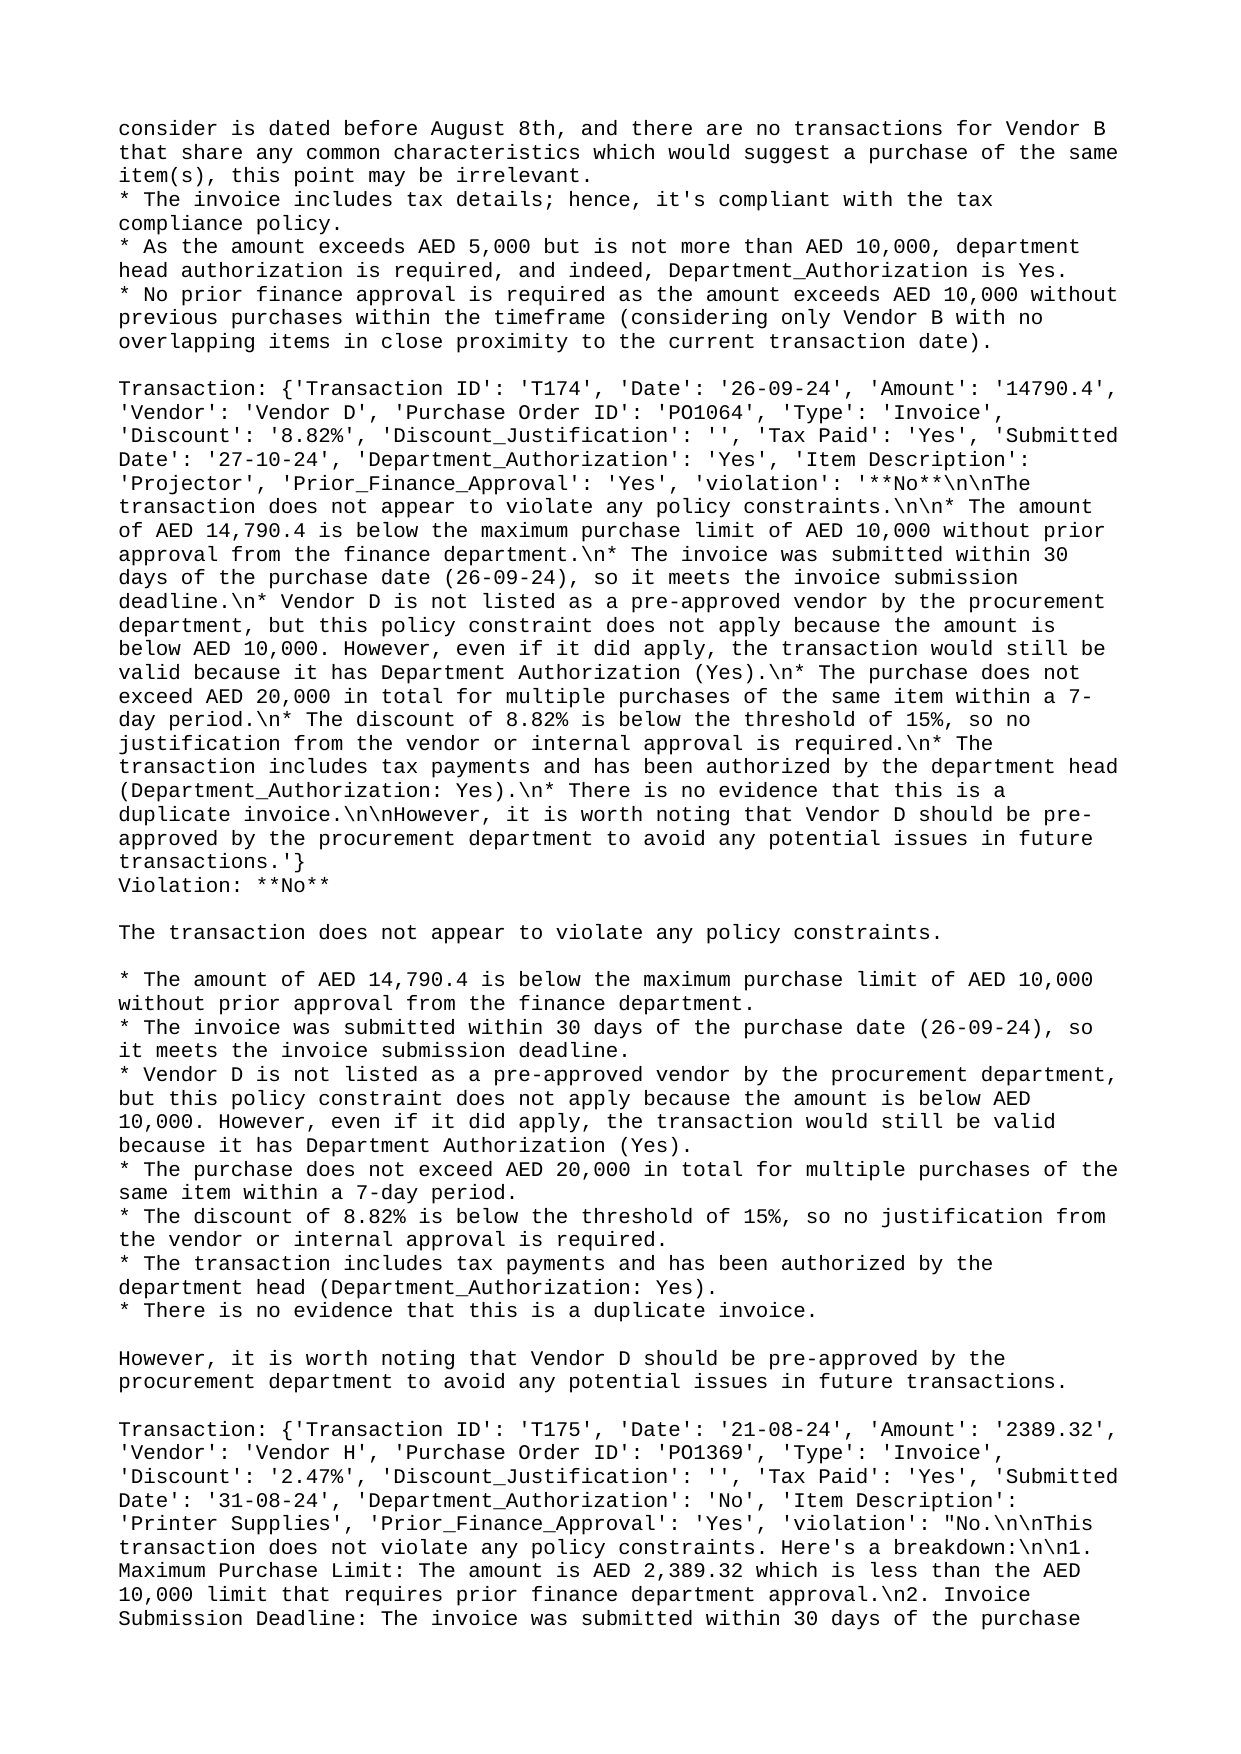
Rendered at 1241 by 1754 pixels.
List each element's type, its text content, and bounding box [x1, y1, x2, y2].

text * The invoice includes tax details; hence, it's compliant with the tax compliance policy. [118, 189, 1122, 236]
text * The purchase does not exceed AED 20,000 in total for multiple purchases of the same item within a 7-day period. [118, 1158, 1122, 1206]
text * The invoice was submitted within 30 days of the purchase date (26-09-24), so it meets the invoice submission deadline. [118, 1017, 1122, 1064]
text * The amount of AED 14,790.4 is below the maximum purchase limit of AED 10,000 without prior approval from the finance department. [118, 969, 1122, 1017]
text * The discount of 8.82% is below the threshold of 15%, so no justification from the vendor or internal approval is required. [118, 1206, 1122, 1253]
text * As the amount exceeds AED 5,000 but is not more than AED 10,000, department head authorization is required, and indeed, Department_Authorization is Yes. [118, 236, 1122, 284]
text * No prior finance approval is required as the amount exceeds AED 10,000 without previous purchases within the timeframe (considering only Vendor B with no overlapping items in close proximity to the current transaction date). [118, 284, 1122, 354]
text * Vendor D is not listed as a pre-approved vendor by the procurement department, but this policy constraint does not apply because the amount is below AED 10,000. However, even if it did apply, the transaction would still be valid because it has Department Authorization (Yes). [118, 1064, 1122, 1158]
text Transaction: {'Transaction ID': 'T175', 'Date': '21-08-24', 'Amount': '2389.32', 'Vendor': 'Vendor H', 'Purchase Order ID': 'PO1369', 'Type': 'Invoice', 'Discount': '2.47%', 'Discount_Justification': '', 'Tax Paid': 'Yes', 'Submitted Date': '31-08-24', 'Department_Authorization': 'No', 'Item Description': 'Printer Supplies', 'Prior_Finance_Approval': 'Yes', 'violation': "No.\n\nThis transaction does not violate any policy constraints. Here's a breakdown:\n\n1. Maximum Purchase Limit: The amount is AED 2,389.32 which is less than the AED 10,000 limit that requires prior finance department approval.\n2. Invoice Submission Deadline: The invoice was submitted within 30 days of the purchase [118, 1419, 1122, 1631]
text Transaction: {'Transaction ID': 'T174', 'Date': '26-09-24', 'Amount': '14790.4', 'Vendor': 'Vendor D', 'Purchase Order ID': 'PO1064', 'Type': 'Invoice', 'Discount': '8.82%', 'Discount_Justification': '', 'Tax Paid': 'Yes', 'Submitted Date': '27-10-24', 'Department_Authorization': 'Yes', 'Item Description': 'Projector', 'Prior_Finance_Approval': 'Yes', 'violation': '**No**\n\nThe transaction does not appear to violate any policy constraints.\n\n* The amount of AED 14,790.4 is below the maximum purchase limit of AED 10,000 without prior approval from the finance department.\n* The invoice was submitted within 30 days of the purchase date (26-09-24), so it meets the invoice submission deadline.\n* Vendor D is not listed as a pre-approved vendor by the procurement department, but this policy constraint does not apply because the amount is below AED 10,000. However, even if it did apply, the transaction would still be valid because it has Department Authorization (Yes).\n* The purchase does not exceed AED 20,000 in total for multiple purchases of the same item within a 7-day period.\n* The discount of 8.82% is below the threshold of 15%, so no justification from the vendor or internal approval is required.\n* The transaction includes tax payments and has been authorized by the department head (Department_Authorization: Yes).\n* There is no evidence that this is a duplicate invoice.\n\nHowever, it is worth noting that Vendor D should be pre-approved by the procurement department to avoid any potential issues in future transactions.'} [118, 378, 1122, 875]
text However, it is worth noting that Vendor D should be pre-approved by the procurement department to avoid any potential issues in future transactions. [118, 1348, 1122, 1395]
text The transaction does not appear to violate any policy constraints. [118, 922, 1122, 946]
text * The transaction includes tax payments and has been authorized by the department head (Department_Authorization: Yes). [118, 1253, 1122, 1300]
text * There is no evidence that this is a duplicate invoice. [118, 1300, 1122, 1324]
text Violation: **No** [118, 875, 1122, 898]
text consider is dated before August 8th, and there are no transactions for Vendor B that share any common characteristics which would suggest a purchase of the same item(s), this point may be irrelevant. [118, 118, 1122, 189]
